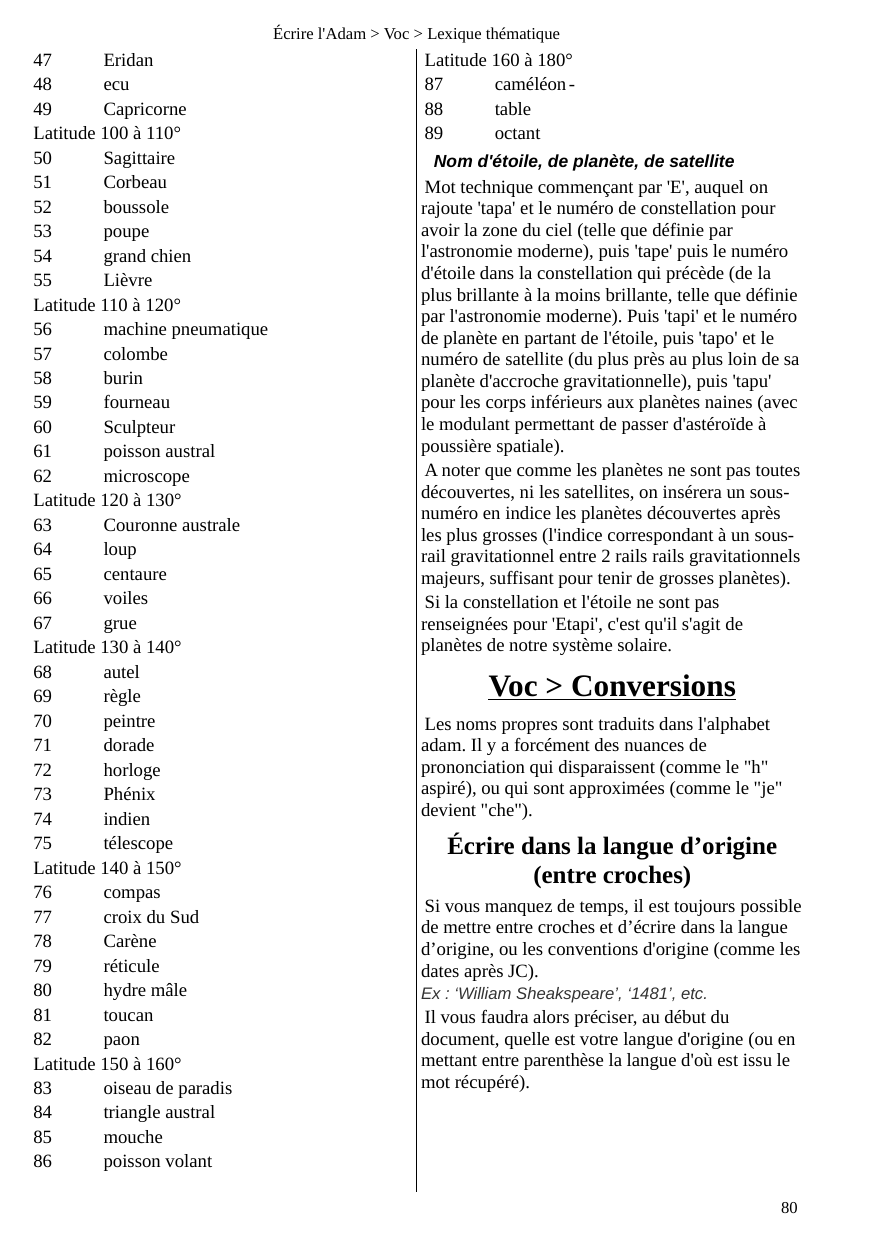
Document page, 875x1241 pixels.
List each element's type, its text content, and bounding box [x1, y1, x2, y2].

text Il vous faudra alors préciser, au début du document, quelle est votre langue d'origine (ou en mettant entre parenthèse la langue d'où est issu le mot récupéré). [421, 1006, 803, 1092]
subtitle Nom d'étoile, de planète, de satellite [434, 151, 803, 172]
text 48 ecu [29, 73, 412, 95]
text 50 Sagittaire [29, 147, 412, 168]
text 77 croix du Sud [29, 906, 412, 927]
text Les noms propres sont traduits dans l'alphabet adam. Il y a forcément des nuances de prononciation qui disparaissent (comme le "h" aspiré), ou qui sont approximées (comme le "je" devient "che"). [421, 712, 803, 820]
text 51 Corbeau [29, 171, 412, 193]
text 88 table [421, 98, 803, 119]
text 56 machine pneumatique [29, 318, 412, 339]
text 59 fourneau [29, 391, 412, 413]
text 78 Carène [29, 930, 412, 952]
text 60 Sculpteur [29, 416, 412, 437]
text 68 autel [29, 661, 412, 682]
text Mot technique commençant par 'E', auquel on rajoute 'tapa' et le numéro de constellation pour avoir la zone du ciel (telle que définie par l'astronomie moderne), puis 'tape' puis le numéro d'étoile dans la constellation qui précède (de la plus brillante à la moins brillante, telle que définie par l'astronomie moderne). Puis 'tapi' et le numéro de planète en partant de l'étoile, puis 'tapo' et le numéro de satellite (du plus près au plus loin de sa planète d'accroche gravitationnelle), puis 'tapu' pour les corps inférieurs aux planètes naines (avec le modulant permettant de passer d'astéroïde à poussière spatiale). [421, 176, 803, 456]
text Latitude 110 à 120° [29, 293, 412, 315]
text 73 Phénix [29, 783, 412, 805]
text 64 loup [29, 538, 412, 560]
text 74 indien [29, 808, 412, 829]
text Latitude 120 à 130° [29, 489, 412, 511]
text 62 microscope [29, 465, 412, 486]
text 54 grand chien [29, 244, 412, 266]
text Latitude 100 à 110° [29, 122, 412, 144]
text 55 Lièvre [29, 269, 412, 291]
text 65 centaure [29, 563, 412, 584]
text 72 horloge [29, 759, 412, 780]
text 58 burin [29, 367, 412, 388]
text 85 mouche [29, 1126, 412, 1147]
text 63 Couronne australe [29, 514, 412, 535]
text 83 oiseau de paradis [29, 1077, 412, 1098]
text 67 grue [29, 612, 412, 633]
text 84 triangle austral [29, 1101, 412, 1123]
text A noter que comme les planètes ne sont pas toutes découvertes, ni les satellites, on insérera un sous-numéro en indice les planètes découvertes après les plus grosses (l'indice correspondant à un sous-rail gravitationnel entre 2 rails rails gravitationnels majeurs, suffisant pour tenir de grosses planètes). [421, 459, 803, 588]
text Ex : ‘William Sheakspeare’, ‘1481’, etc. [421, 984, 803, 1003]
text 53 poupe [29, 220, 412, 242]
text 57 colombe [29, 342, 412, 364]
text Latitude 140 à 150° [29, 857, 412, 878]
text Latitude 130 à 140° [29, 636, 412, 658]
text Si vous manquez de temps, il est toujours possible de mettre entre croches et d’écrire dans la langue d’origine, ou les conventions d'origine (comme les dates après JC). [421, 895, 803, 981]
text 52 boussole [29, 196, 412, 217]
text 69 règle [29, 685, 412, 707]
text 66 voiles [29, 587, 412, 609]
text 47 Eridan [29, 49, 412, 70]
text 71 dorade [29, 734, 412, 756]
text 81 toucan [29, 1003, 412, 1025]
text 89 octant [421, 122, 803, 144]
text 70 peintre [29, 710, 412, 731]
text 86 poisson volant [29, 1150, 412, 1172]
subtitle Écrire dans la langue d’origine (entre croches) [421, 831, 803, 888]
text 82 paon [29, 1028, 412, 1049]
text 79 réticule [29, 954, 412, 976]
text 80 hydre mâle [29, 979, 412, 1001]
text Latitude 150 à 160° [29, 1052, 412, 1074]
text 61 poisson austral [29, 440, 412, 462]
text Latitude 160 à 180° [421, 49, 803, 70]
text 87 caméléon - [421, 73, 803, 95]
subtitle Voc > Conversions [421, 668, 803, 704]
text 75 télescope [29, 832, 412, 854]
text 76 compas [29, 881, 412, 903]
text 49 Capricorne [29, 98, 412, 119]
text Si la constellation et l'étoile ne sont pas renseignées pour 'Etapi', c'est qu'il s'agit de planètes de notre système solaire. [421, 591, 803, 656]
